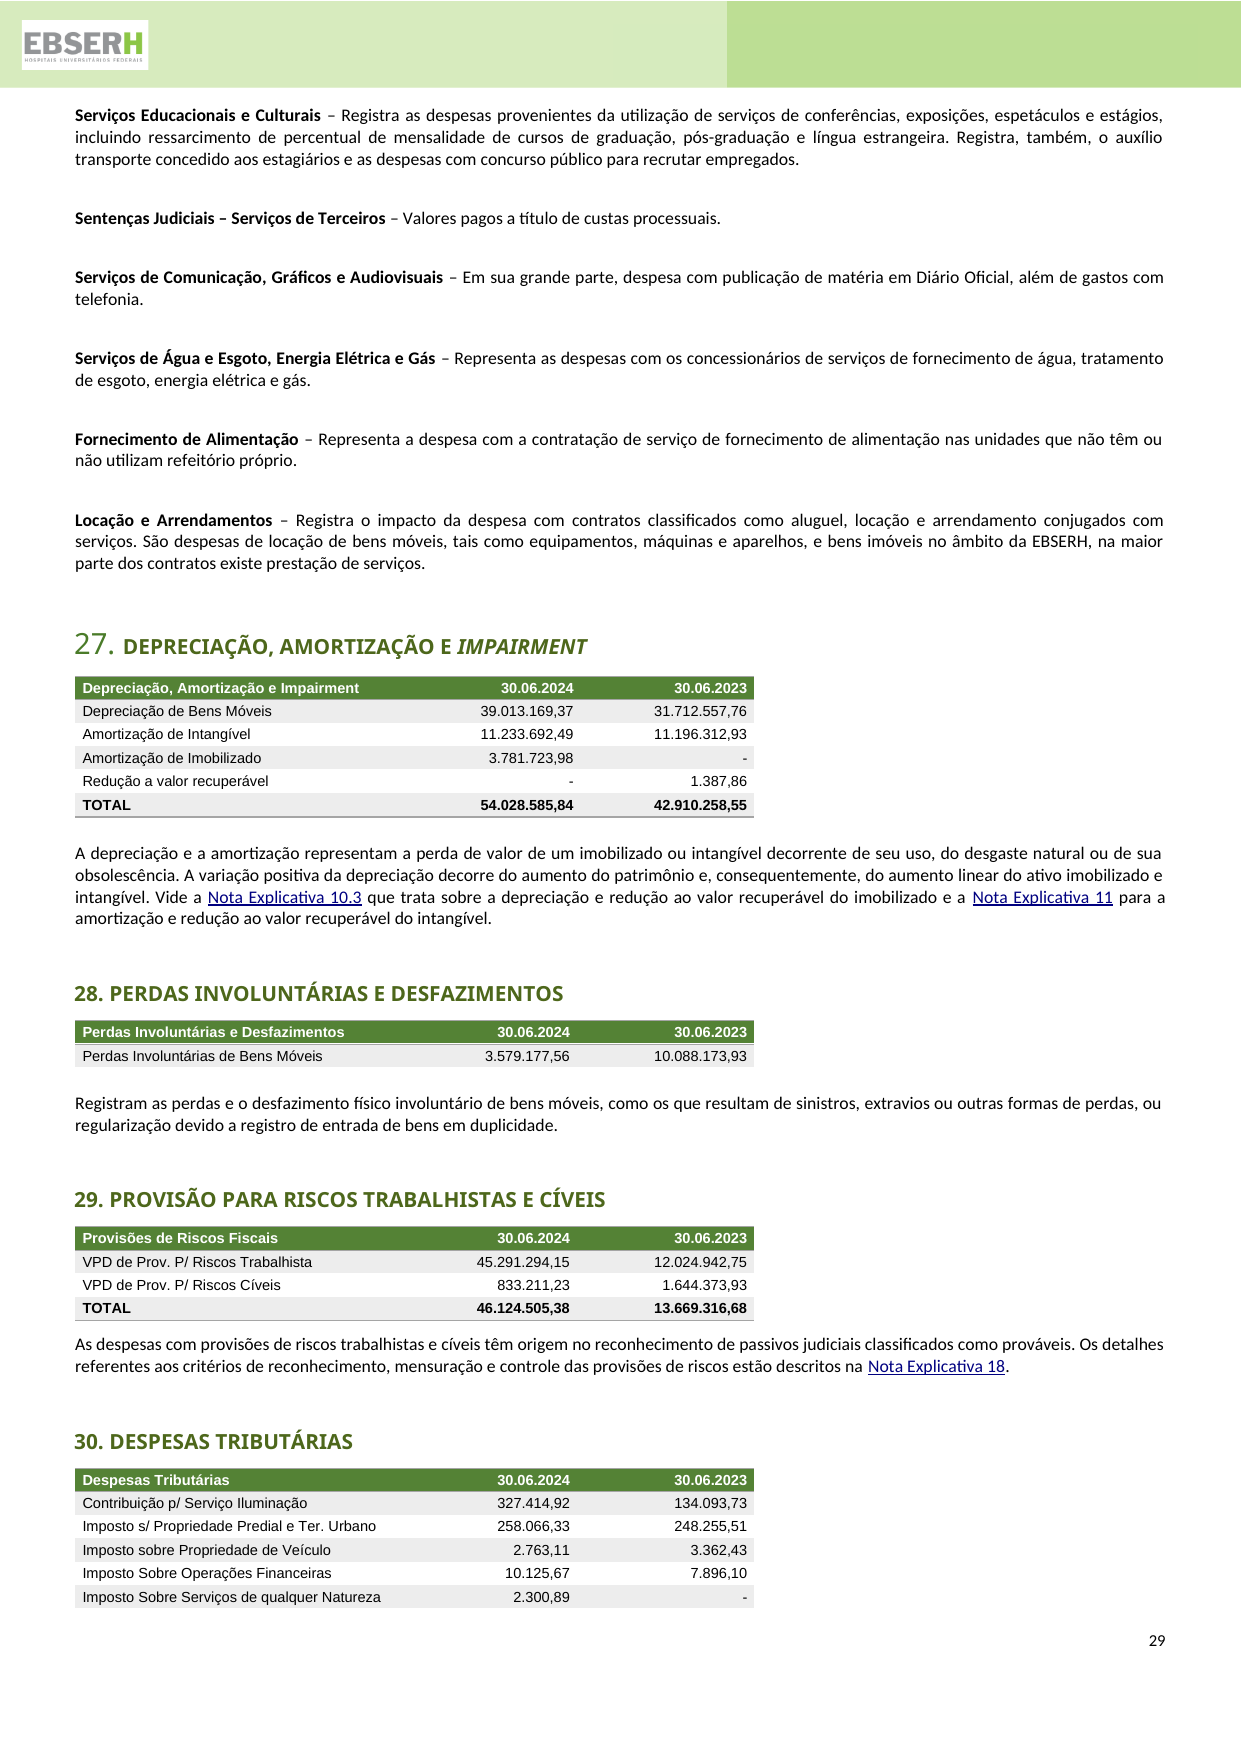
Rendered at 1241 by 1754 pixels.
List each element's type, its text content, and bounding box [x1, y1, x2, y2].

table_header Despesas Tributárias [75, 1469, 400, 1491]
table_cell 11.196.312,93 [581, 723, 754, 746]
list PROVISÃO PARA RISCOS TRABALHISTAS E CÍVEIS [74, 1185, 1165, 1214]
table_cell 833.211,23 [326, 1273, 577, 1297]
table_cell - [370, 770, 581, 793]
table_cell Redução a valor recuperável [75, 770, 370, 793]
table_cell 258.066,33 [400, 1515, 577, 1538]
table_cell 12.024.942,75 [577, 1251, 754, 1273]
table_cell 10.088.173,93 [577, 1045, 754, 1067]
list DEPRECIAÇÃO, AMORTIZAÇÃO E IMPAIRMENT [74, 624, 1165, 663]
table_header 30.06.2024 [400, 1469, 577, 1491]
table_header Provisões de Riscos Fiscais [75, 1227, 326, 1250]
table_header 30.06.2024 [370, 677, 581, 699]
table_cell 11.233.692,49 [370, 723, 581, 746]
table_cell 3.362,43 [577, 1538, 754, 1562]
table_header 30.06.2024 [356, 1021, 577, 1043]
table_cell 13.669.316,68 [577, 1297, 754, 1320]
table_cell Contribuição p/ Serviço Iluminação [75, 1492, 400, 1515]
table_cell 45.291.294,15 [326, 1251, 577, 1273]
table_header 30.06.2023 [577, 1227, 754, 1250]
table_cell - [581, 746, 754, 769]
table_cell 3.579.177,56 [356, 1045, 577, 1067]
list DESPESAS TRIBUTÁRIAS [74, 1427, 1165, 1455]
table_cell Imposto Sobre Operações Financeiras [75, 1562, 400, 1585]
table_cell Imposto Sobre Serviços de qualquer Natureza [75, 1585, 400, 1608]
table_cell 1.387,86 [581, 770, 754, 793]
text Serviços de Comunicação, Gráficos e Audiovisuais – Em sua grande parte, despesa com publicação de matéria em Diário Oficial, além de gastos com telefonia. [75, 266, 1165, 309]
table_cell 2.300,89 [400, 1585, 577, 1608]
text Sentenças Judiciais – Serviços de Terceiros – Valores pagos a título de custas processuais. [75, 207, 1165, 229]
table_cell - [577, 1585, 754, 1608]
table_cell 7.896,10 [577, 1562, 754, 1585]
table_cell TOTAL [75, 793, 370, 816]
table_cell 3.781.723,98 [370, 746, 581, 769]
text Serviços Educacionais e Culturais – Registra as despesas provenientes da utilização de serviços de conferências, exposições, espetáculos e estágios, incluindo ressarcimento de percentual de mensalidade de cursos de graduação, pós-graduação e língua estrangeira. Registra, também, o auxílio transporte concedido aos estagiários e as despesas com concurso público para recrutar empregados. [75, 104, 1165, 169]
table_header 30.06.2023 [577, 1469, 754, 1491]
text As despesas com provisões de riscos trabalhistas e cíveis têm origem no reconhecimento de passivos judiciais classificados como prováveis. Os detalhes referentes aos critérios de reconhecimento, mensuração e controle das provisões de riscos estão descritos na Nota Explicativa 18. [75, 1333, 1165, 1377]
table_cell 1.644.373,93 [577, 1273, 754, 1297]
table_cell VPD de Prov. P/ Riscos Trabalhista [75, 1251, 326, 1273]
table_cell Depreciação de Bens Móveis [75, 700, 370, 723]
table_cell 54.028.585,84 [370, 793, 581, 816]
table_header Perdas Involuntárias e Desfazimentos [75, 1021, 356, 1043]
table_cell 31.712.557,76 [581, 700, 754, 723]
table_cell 134.093,73 [577, 1492, 754, 1515]
table_cell Perdas Involuntárias de Bens Móveis [75, 1045, 356, 1067]
table_header 30.06.2023 [581, 677, 754, 699]
table_cell VPD de Prov. P/ Riscos Cíveis [75, 1273, 326, 1297]
table_cell Imposto sobre Propriedade de Veículo [75, 1538, 400, 1562]
table_cell 2.763,11 [400, 1538, 577, 1562]
table_cell Amortização de Intangível [75, 723, 370, 746]
table_cell 10.125,67 [400, 1562, 577, 1585]
table_cell Amortização de Imobilizado [75, 746, 370, 769]
text Registram as perdas e o desfazimento físico involuntário de bens móveis, como os que resultam de sinistros, extravios ou outras formas de perdas, ou regularização devido a registro de entrada de bens em duplicidade. [75, 1092, 1165, 1135]
text Serviços de Água e Esgoto, Energia Elétrica e Gás – Representa as despesas com os concessionários de serviços de fornecimento de água, tratamento de esgoto, energia elétrica e gás. [75, 347, 1165, 390]
table_cell 42.910.258,55 [581, 793, 754, 816]
table_header 30.06.2024 [326, 1227, 577, 1250]
table_cell 39.013.169,37 [370, 700, 581, 723]
table_cell 327.414,92 [400, 1492, 577, 1515]
table_cell 248.255,51 [577, 1515, 754, 1538]
table_header Depreciação, Amortização e Impairment [75, 677, 370, 699]
table_cell 46.124.505,38 [326, 1297, 577, 1320]
text Locação e Arrendamentos – Registra o impacto da despesa com contratos classificados como aluguel, locação e arrendamento conjugados com serviços. São despesas de locação de bens móveis, tais como equipamentos, máquinas e aparelhos, e bens imóveis no âmbito da EBSERH, na maior parte dos contratos existe prestação de serviços. [75, 509, 1165, 574]
table_cell Imposto s/ Propriedade Predial e Ter. Urbano [75, 1515, 400, 1538]
text Fornecimento de Alimentação – Representa a despesa com a contratação de serviço de fornecimento de alimentação nas unidades que não têm ou não utilizam refeitório próprio. [75, 428, 1165, 471]
table_header 30.06.2023 [577, 1021, 754, 1043]
table_cell TOTAL [75, 1297, 326, 1320]
text A depreciação e a amortização representam a perda de valor de um imobilizado ou intangível decorrente de seu uso, do desgaste natural ou de sua obsolescência. A variação positiva da depreciação decorre do aumento do patrimônio e, consequentemente, do aumento linear do ativo imobilizado e intangível. Vide a Nota Explicativa 10.3 que trata sobre a depreciação e redução ao valor recuperável do imobilizado e a Nota Explicativa 11 para a amortização e redução ao valor recuperável do intangível. [75, 842, 1165, 929]
list PERDAS INVOLUNTÁRIAS E DESFAZIMENTOS [74, 979, 1165, 1008]
